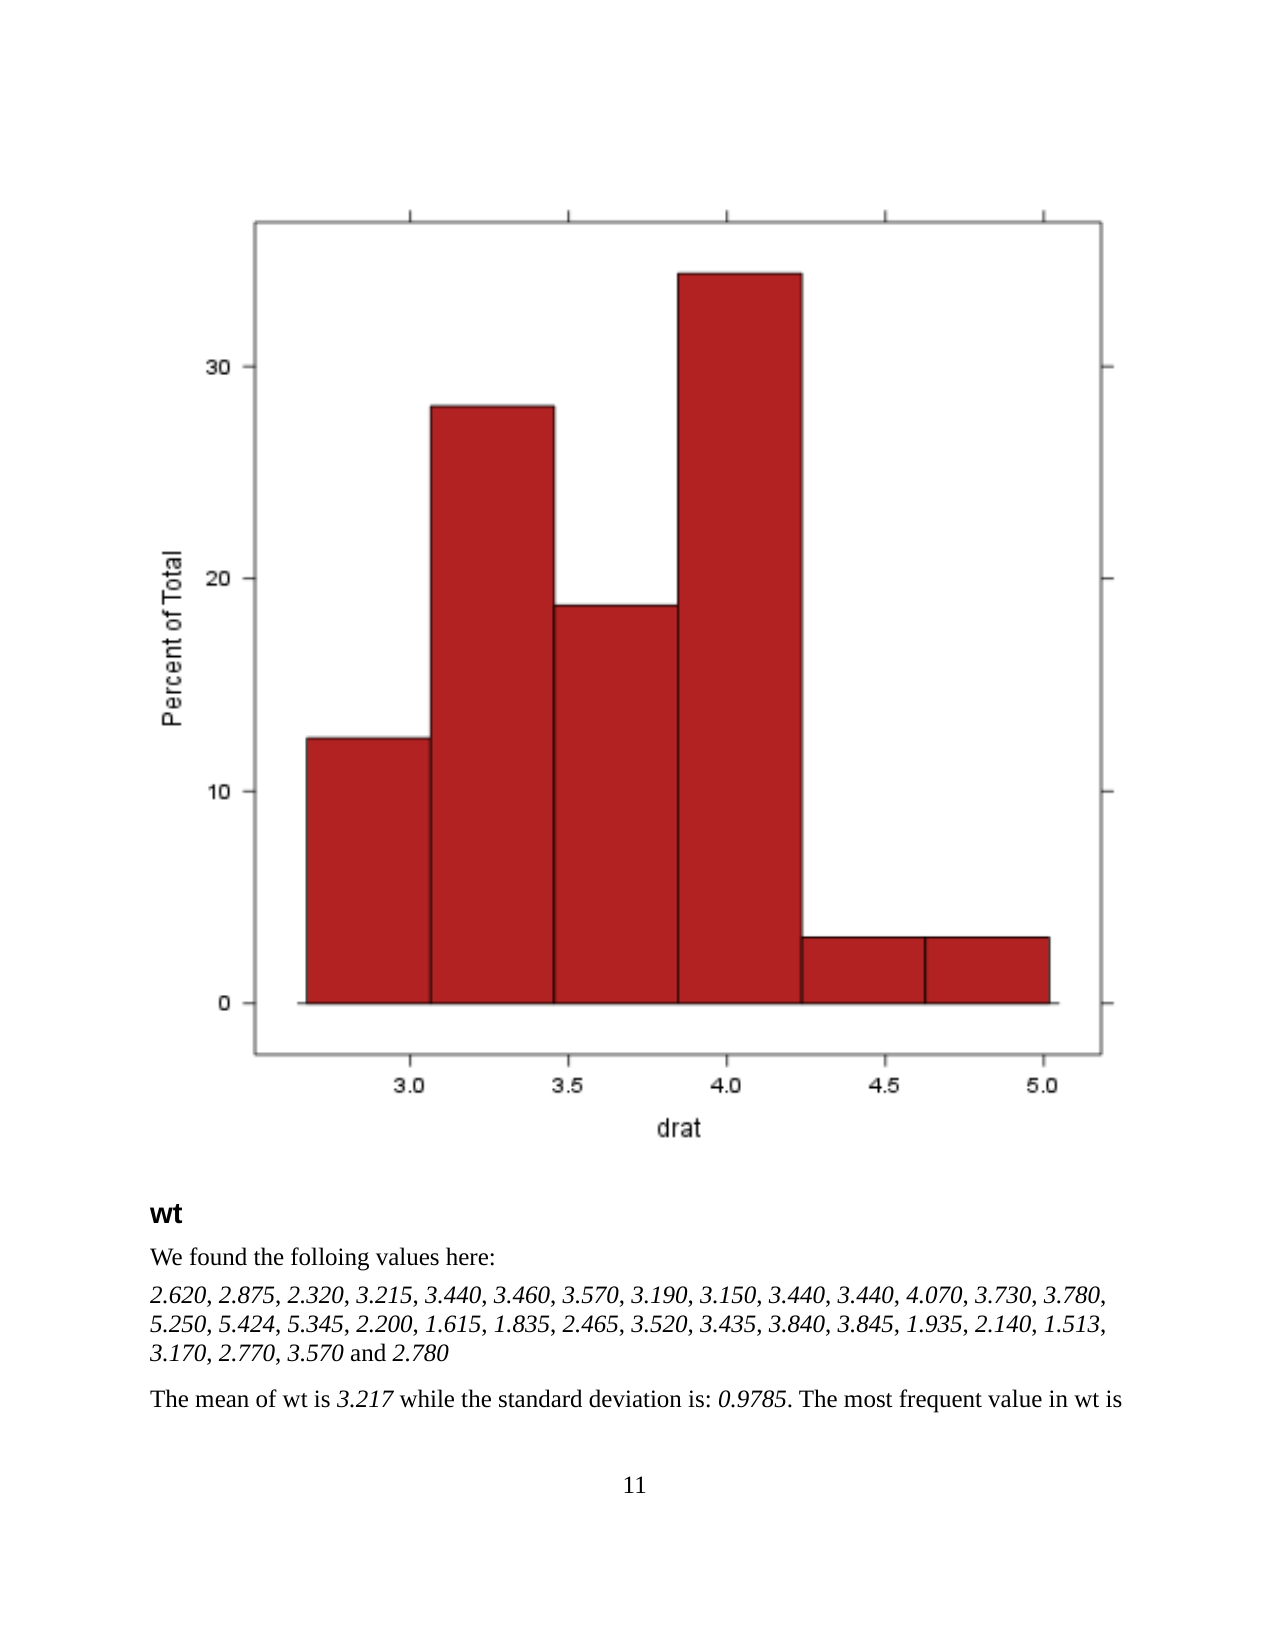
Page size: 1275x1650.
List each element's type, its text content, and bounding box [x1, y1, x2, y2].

picture [150, 150, 1163, 1163]
text The mean of wt is 3.217 while the standard deviation is: 0.9785. The most frequent value in wt is [150, 1384, 1125, 1413]
subtitle wt [150, 1196, 1125, 1230]
text We found the folloing values here: [150, 1242, 1125, 1271]
text 2.620, 2.875, 2.320, 3.215, 3.440, 3.460, 3.570, 3.190, 3.150, 3.440, 3.440, 4.070, 3.730, 3.780, 5.250, 5.424, 5.345, 2.200, 1.615, 1.835, 2.465, 3.520, 3.435, 3.840, 3.845, 1.935, 2.140, 1.513, 3.170, 2.770, 3.570 and 2.780 [150, 1280, 1125, 1366]
